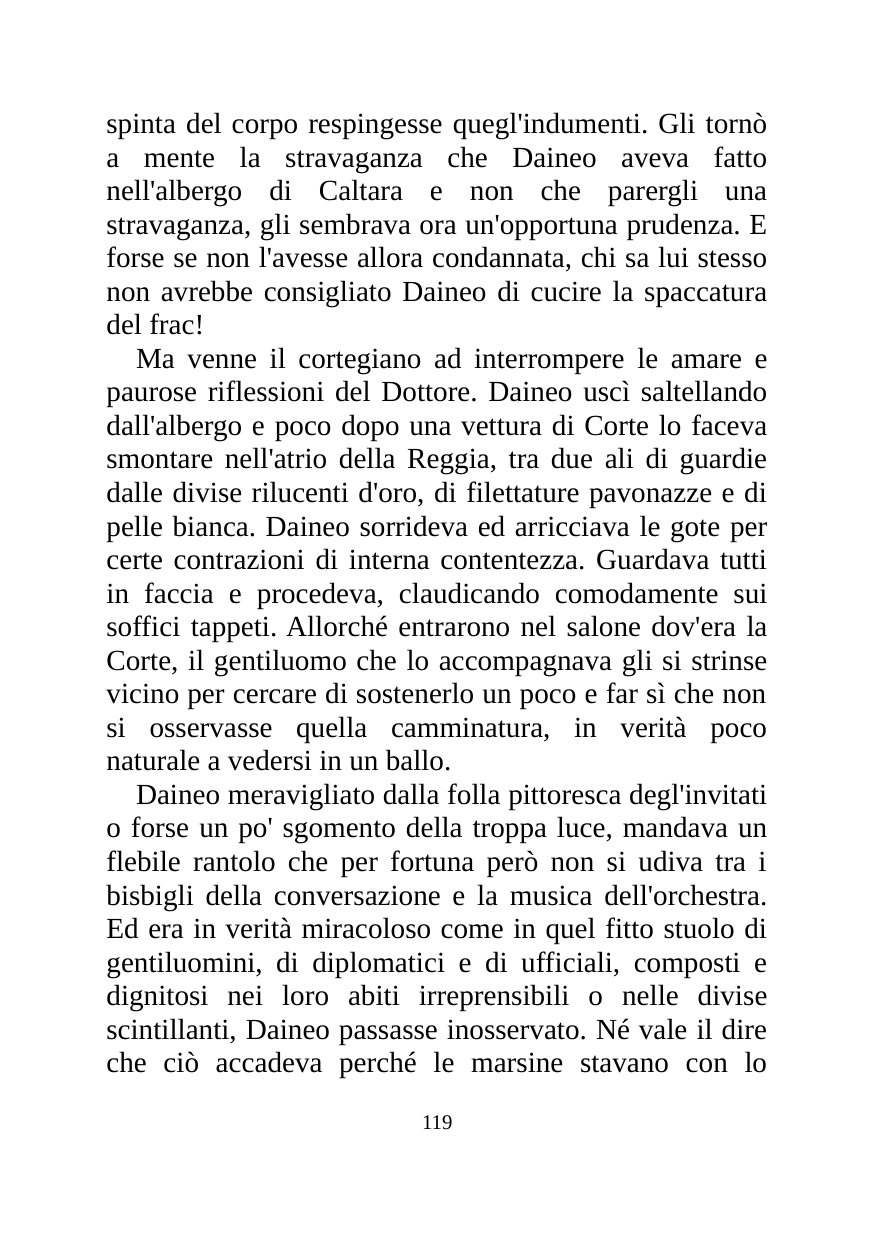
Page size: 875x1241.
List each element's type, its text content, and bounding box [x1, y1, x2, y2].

text spinta del corpo respingesse quegl'indumenti. Gli tornò a mente la stravaganza che Daineo aveva fatto nell'albergo di Caltara e non che parergli una stravaganza, gli sembrava ora un'opportuna prudenza. E forse se non l'avesse allora condannata, chi sa lui stesso non avrebbe consigliato Daineo di cucire la spaccatura del frac! [106, 106, 768, 341]
text Ma venne il cortegiano ad interrompere le amare e paurose riflessioni del Dottore. Daineo uscì saltellando dall'albergo e poco dopo una vettura di Corte lo faceva smontare nell'atrio della Reggia, tra due ali di guardie dalle divise rilucenti d'oro, di filettature pavonazze e di pelle bianca. Daineo sorrideva ed arricciava le gote per certe contrazioni di interna contentezza. Guardava tutti in faccia e procedeva, claudicando comodamente sui soffici tappeti. Allorché entrarono nel salone dov'era la Corte, il gentiluomo che lo accompagnava gli si strinse vicino per cercare di sostenerlo un poco e far sì che non si osservasse quella camminatura, in verità poco naturale a vedersi in un ballo. [106, 341, 768, 777]
text Daineo meravigliato dalla folla pittoresca degl'invitati o forse un po' sgomento della troppa luce, mandava un flebile rantolo che per fortuna però non si udiva tra i bisbigli della conversazione e la musica dell'orchestra. Ed era in verità miracoloso come in quel fitto stuolo di gentiluomini, di diplomatici e di ufficiali, composti e dignitosi nei loro abiti irreprensibili o nelle divise scintillanti, Daineo passasse inosservato. Né vale il dire che ciò accadeva perché le marsine stavano con lo [106, 777, 768, 1079]
